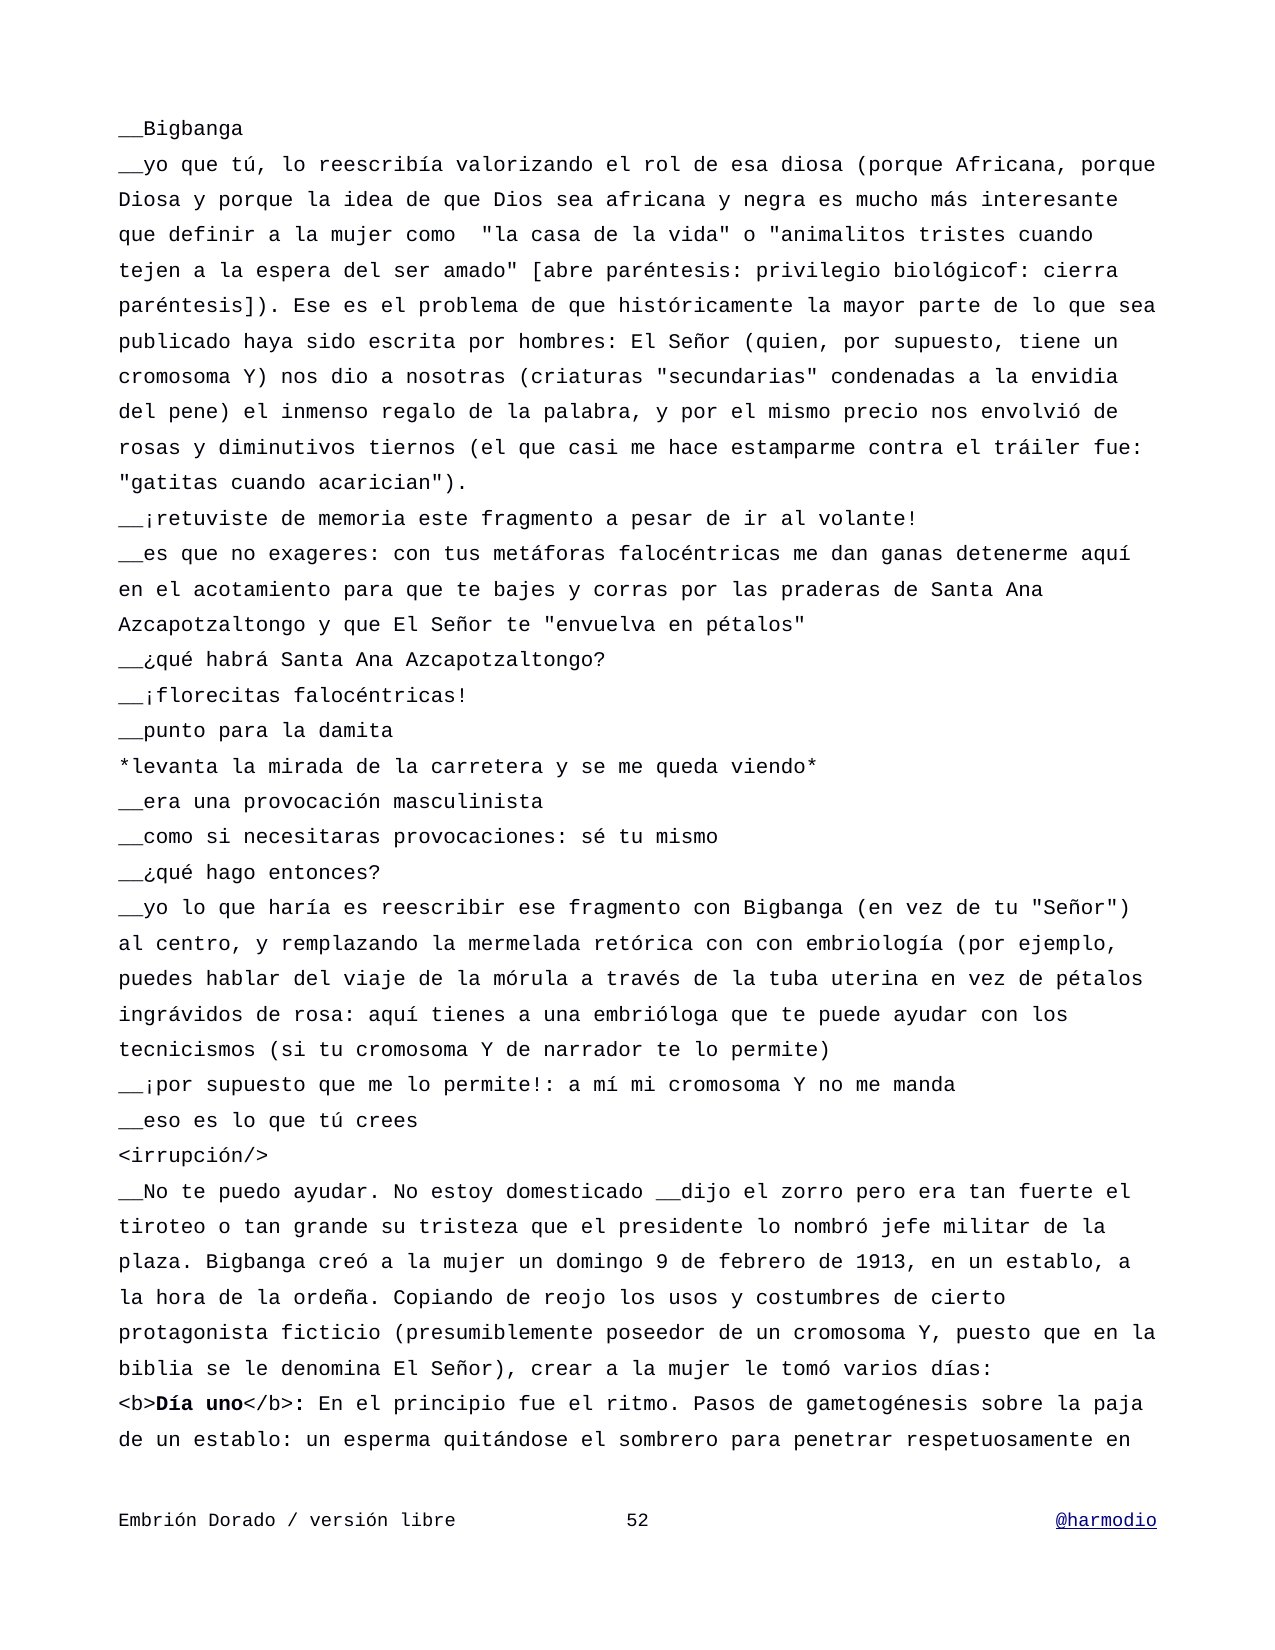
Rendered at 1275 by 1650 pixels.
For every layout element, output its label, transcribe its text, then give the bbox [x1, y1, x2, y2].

text __¡florecitas falocéntricas! [118, 685, 1157, 708]
text __No te puedo ayudar. No estoy domesticado __dijo el zorro pero era tan fuerte el tiroteo o tan grande su tristeza que el presidente lo nombró jefe militar de la plaza. Bigbanga creó a la mujer un domingo 9 de febrero de 1913, en un establo, a la hora de la ordeña. Copiando de reojo los usos y costumbres de cierto protagonista ficticio (presumiblemente poseedor de un cromosoma Y, puesto que en la biblia se le denomina El Señor), crear a la mujer le tomó varios días: [118, 1181, 1157, 1381]
text <b>Día uno</b>: En el principio fue el ritmo. Pasos de gametogénesis sobre la paja de un establo: un esperma quitándose el sombrero para penetrar respetuosamente en [118, 1393, 1157, 1452]
text __¿qué hago entonces? [118, 862, 1157, 886]
text __es que no exageres: con tus metáforas falocéntricas me dan ganas detenerme aquí en el acotamiento para que te bajes y corras por las praderas de Santa Ana Azcapotzaltongo y que El Señor te "envuelva en pétalos" [118, 543, 1157, 638]
text <irrupción/> [118, 1145, 1157, 1169]
text *levanta la mirada de la carretera y se me queda viendo* [118, 756, 1157, 779]
text __como si necesitaras provocaciones: sé tu mismo [118, 826, 1157, 850]
text __yo lo que haría es reescribir ese fragmento con Bigbanga (en vez de tu "Señor") al centro, y remplazando la mermelada retórica con con embriología (por ejemplo, puedes hablar del viaje de la mórula a través de la tuba uterina en vez de pétalos ingrávidos de rosa: aquí tienes a una embrióloga que te puede ayudar con los tecnicismos (si tu cromosoma Y de narrador te lo permite) [118, 897, 1157, 1063]
text __yo que tú, lo reescribía valorizando el rol de esa diosa (porque Africana, porque Diosa y porque la idea de que Dios sea africana y negra es mucho más interesante que definir a la mujer como "la casa de la vida" o "animalitos tristes cuando tejen a la espera del ser amado" [abre paréntesis: privilegio biológicof: cierra paréntesis]). Ese es el problema de que históricamente la mayor parte de lo que sea publicado haya sido escrita por hombres: El Señor (quien, por supuesto, tiene un cromosoma Y) nos dio a nosotras (criaturas "secundarias" condenadas a la envidia del pene) el inmenso regalo de la palabra, y por el mismo precio nos envolvió de rosas y diminutivos tiernos (el que casi me hace estamparme contra el tráiler fue: "gatitas cuando acarician"). [118, 153, 1157, 496]
text __¡retuviste de memoria este fragmento a pesar de ir al volante! [118, 508, 1157, 531]
text __punto para la damita [118, 720, 1157, 744]
text __Bigbanga [118, 118, 1157, 142]
text __¡por supuesto que me lo permite!: a mí mi cromosoma Y no me manda [118, 1074, 1157, 1098]
text __eso es lo que tú crees [118, 1110, 1157, 1133]
text __era una provocación masculinista [118, 791, 1157, 815]
text __¿qué habrá Santa Ana Azcapotzaltongo? [118, 649, 1157, 673]
